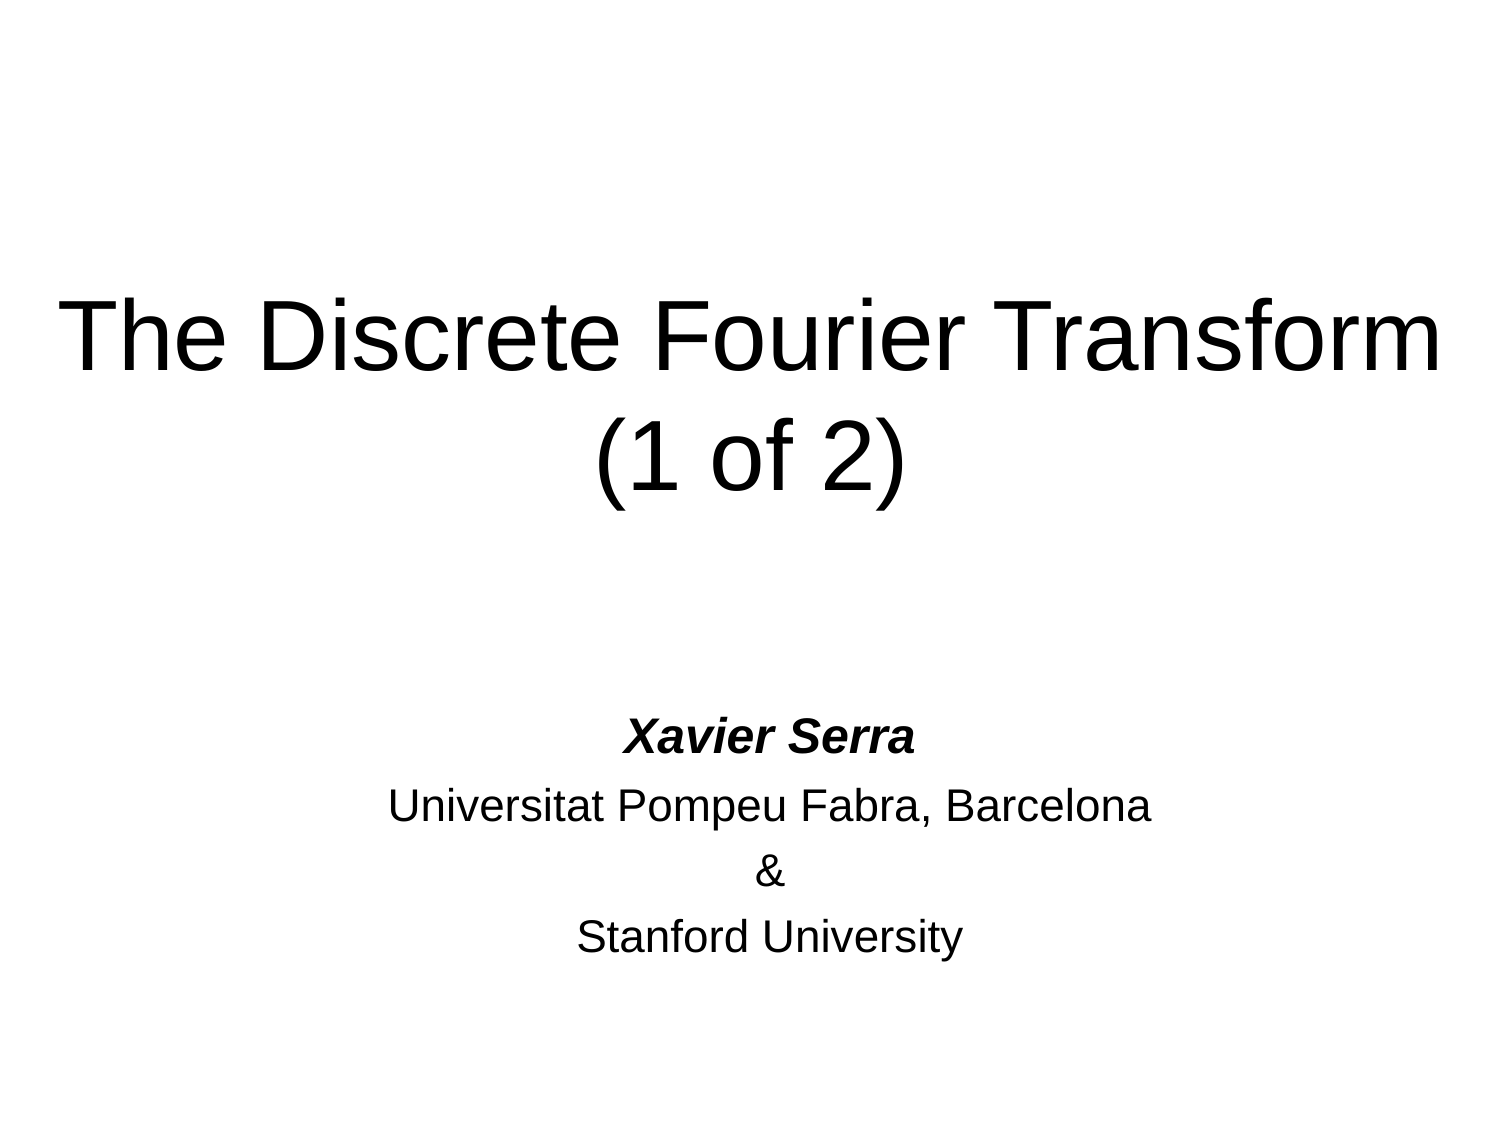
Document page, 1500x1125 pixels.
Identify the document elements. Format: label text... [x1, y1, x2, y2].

text_box Xavier Serra Universitat Pompeu Fabra, Barcelona & Stanford University [313, 700, 1227, 986]
title The Discrete Fourier Transform (1 of 2) [23, 120, 1479, 660]
